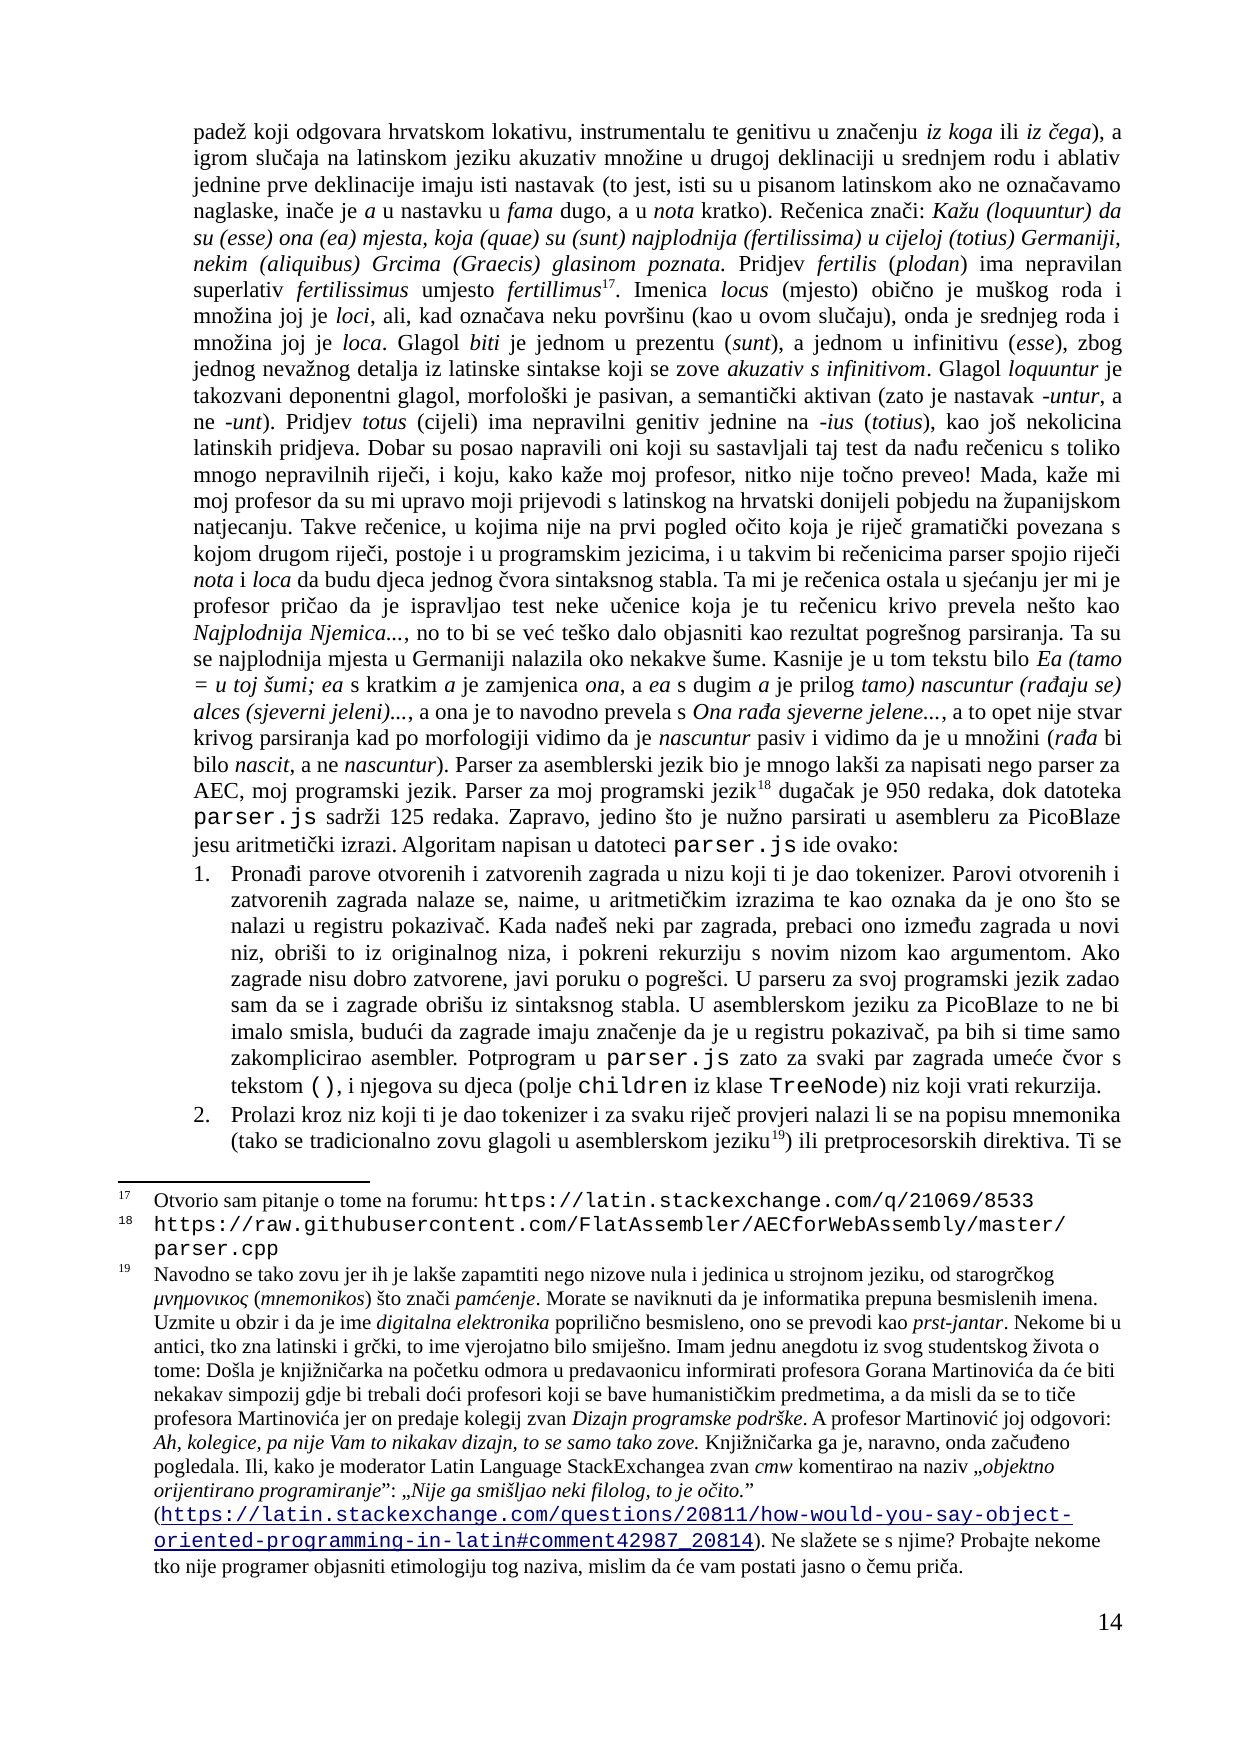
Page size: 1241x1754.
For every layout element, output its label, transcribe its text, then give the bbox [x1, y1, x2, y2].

list Pronađi parove otvorenih i zatvorenih zagrada u nizu koji ti je dao tokenizer. Parovi otvorenih i zatvorenih zagrada nalaze se, naime, u aritmetičkim izrazima te kao oznaka da je ono što se nalazi u registru pokazivač. Kada nađeš neki par zagrada, prebaci ono između zagrada u novi niz, obriši to iz originalnog niza, i pokreni rekurziju s novim nizom kao argumentom. Ako zagrade nisu dobro zatvorene, javi poruku o pogrešci. U parseru za svoj programski jezik zadao sam da se i zagrade obrišu iz sintaksnog stabla. U asemblerskom jeziku za PicoBlaze to ne bi imalo smisla, budući da zagrade imaju značenje da je u registru pokazivač, pa bih si time samo zakomplicirao asembler. Potprogram u parser.js zato za svaki par zagrada umeće čvor s tekstom (), i njegova su djeca (polje children iz klase TreeNode) niz koji vrati rekurzija. [193, 860, 1122, 1101]
list Otvorio sam pitanje o tome na forumu: https://latin.stackexchange.com/q/21069/8533 [118, 1188, 1122, 1214]
list padež koji odgovara hrvatskom lokativu, instrumentalu te genitivu u značenju iz koga ili iz čega), a igrom slučaja na latinskom jeziku akuzativ množine u drugoj deklinaciji u srednjem rodu i ablativ jednine prve deklinacije imaju isti nastavak (to jest, isti su u pisanom latinskom ako ne označavamo naglaske, inače je a u nastavku u fama dugo, a u nota kratko). Rečenica znači: Kažu (loquuntur) da su (esse) ona (ea) mjesta, koja (quae) su (sunt) najplodnija (fertilissima) u cijeloj (totius) Germaniji, nekim (aliquibus) Grcima (Graecis) glasinom poznata. Pridjev fertilis (plodan) ima nepravilan superlativ fertilissimus umjesto fertillimus. Imenica locus (mjesto) obično je muškog roda i množina joj je loci, ali, kad označava neku površinu (kao u ovom slučaju), onda je srednjeg roda i množina joj je loca. Glagol biti je jednom u prezentu (sunt), a jednom u infinitivu (esse), zbog jednog nevažnog detalja iz latinske sintakse koji se zove akuzativ s infinitivom. Glagol loquuntur je takozvani deponentni glagol, morfološki je pasivan, a semantički aktivan (zato je nastavak -untur, a ne -unt). Pridjev totus (cijeli) ima nepravilni genitiv jednine na -ius (totius), kao još nekolicina latinskih pridjeva. Dobar su posao napravili oni koji su sastavljali taj test da nađu rečenicu s toliko mnogo nepravilnih riječi, i koju, kako kaže moj profesor, nitko nije točno preveo! Mada, kaže mi moj profesor da su mi upravo moji prijevodi s latinskog na hrvatski donijeli pobjedu na županijskom natjecanju. Takve rečenice, u kojima nije na prvi pogled očito koja je riječ gramatički povezana s kojom drugom riječi, postoje i u programskim jezicima, i u takvim bi rečenicima parser spojio riječi nota i loca da budu djeca jednog čvora sintaksnog stabla. Ta mi je rečenica ostala u sjećanju jer mi je profesor pričao da je ispravljao test neke učenice koja je tu rečenicu krivo prevela nešto kao Najplodnija Njemica..., no to bi se već teško dalo objasniti kao rezultat pogrešnog parsiranja. Ta su se najplodnija mjesta u Germaniji nalazila oko nekakve šume. Kasnije je u tom tekstu bilo Ea (tamo = u toj šumi; ea s kratkim a je zamjenica ona, a ea s dugim a je prilog tamo) nascuntur (rađaju se) alces (sjeverni jeleni)..., a ona je to navodno prevela s Ona rađa sjeverne jelene..., a to opet nije stvar krivog parsiranja kad po morfologiji vidimo da je nascuntur pasiv i vidimo da je u množini (rađa bi bilo nascit, a ne nascuntur). Parser za asemblerski jezik bio je mnogo lakši za napisati nego parser za AEC, moj programski jezik. Parser za moj programski jezik dugačak je 950 redaka, dok datoteka parser.js sadrži 125 redaka. Zapravo, jedino što je nužno parsirati u asembleru za PicoBlaze jesu aritmetički izrazi. Algoritam napisan u datoteci parser.js ide ovako: [156, 118, 1122, 860]
list https://raw.githubusercontent.com/FlatAssembler/AECforWebAssembly/master/parser.cpp [118, 1214, 1122, 1261]
list Navodno se tako zovu jer ih je lakše zapamtiti nego nizove nula i jedinica u strojnom jeziku, od starogrčkog μνημονικος (mnemonikos) što znači pamćenje. Morate se naviknuti da je informatika prepuna besmislenih imena. Uzmite u obzir i da je ime digitalna elektronika poprilično besmisleno, ono se prevodi kao prst-jantar. Nekome bi u antici, tko zna latinski i grčki, to ime vjerojatno bilo smiješno. Imam jednu anegdotu iz svog studentskog života o tome: Došla je knjižničarka na početku odmora u predavaonicu informirati profesora Gorana Martinovića da će biti nekakav simpozij gdje bi trebali doći profesori koji se bave humanističkim predmetima, a da misli da se to tiče profesora Martinovića jer on predaje kolegij zvan Dizajn programske podrške. A profesor Martinović joj odgovori: Ah, kolegice, pa nije Vam to nikakav dizajn, to se samo tako zove. Knjižničarka ga je, naravno, onda začuđeno pogledala. Ili, kako je moderator Latin Language StackExchangea zvan cmw komentirao na naziv „objektno orijentirano programiranje”: „Nije ga smišljao neki filolog, to je očito.” (https://latin.stackexchange.com/questions/20811/how-would-you-say-object-oriented-programming-in-latin#comment42987_20814). Ne slažete se s njime? Probajte nekome tko nije programer objasniti etimologiju tog naziva, mislim da će vam postati jasno o čemu priča. [118, 1261, 1122, 1578]
list Prolazi kroz niz koji ti je dao tokenizer i za svaku riječ provjeri nalazi li se na popisu mnemonika (tako se tradicionalno zovu glagoli u asemblerskom jeziku) ili pretprocesorskih direktiva. Ti se [193, 1101, 1122, 1153]
